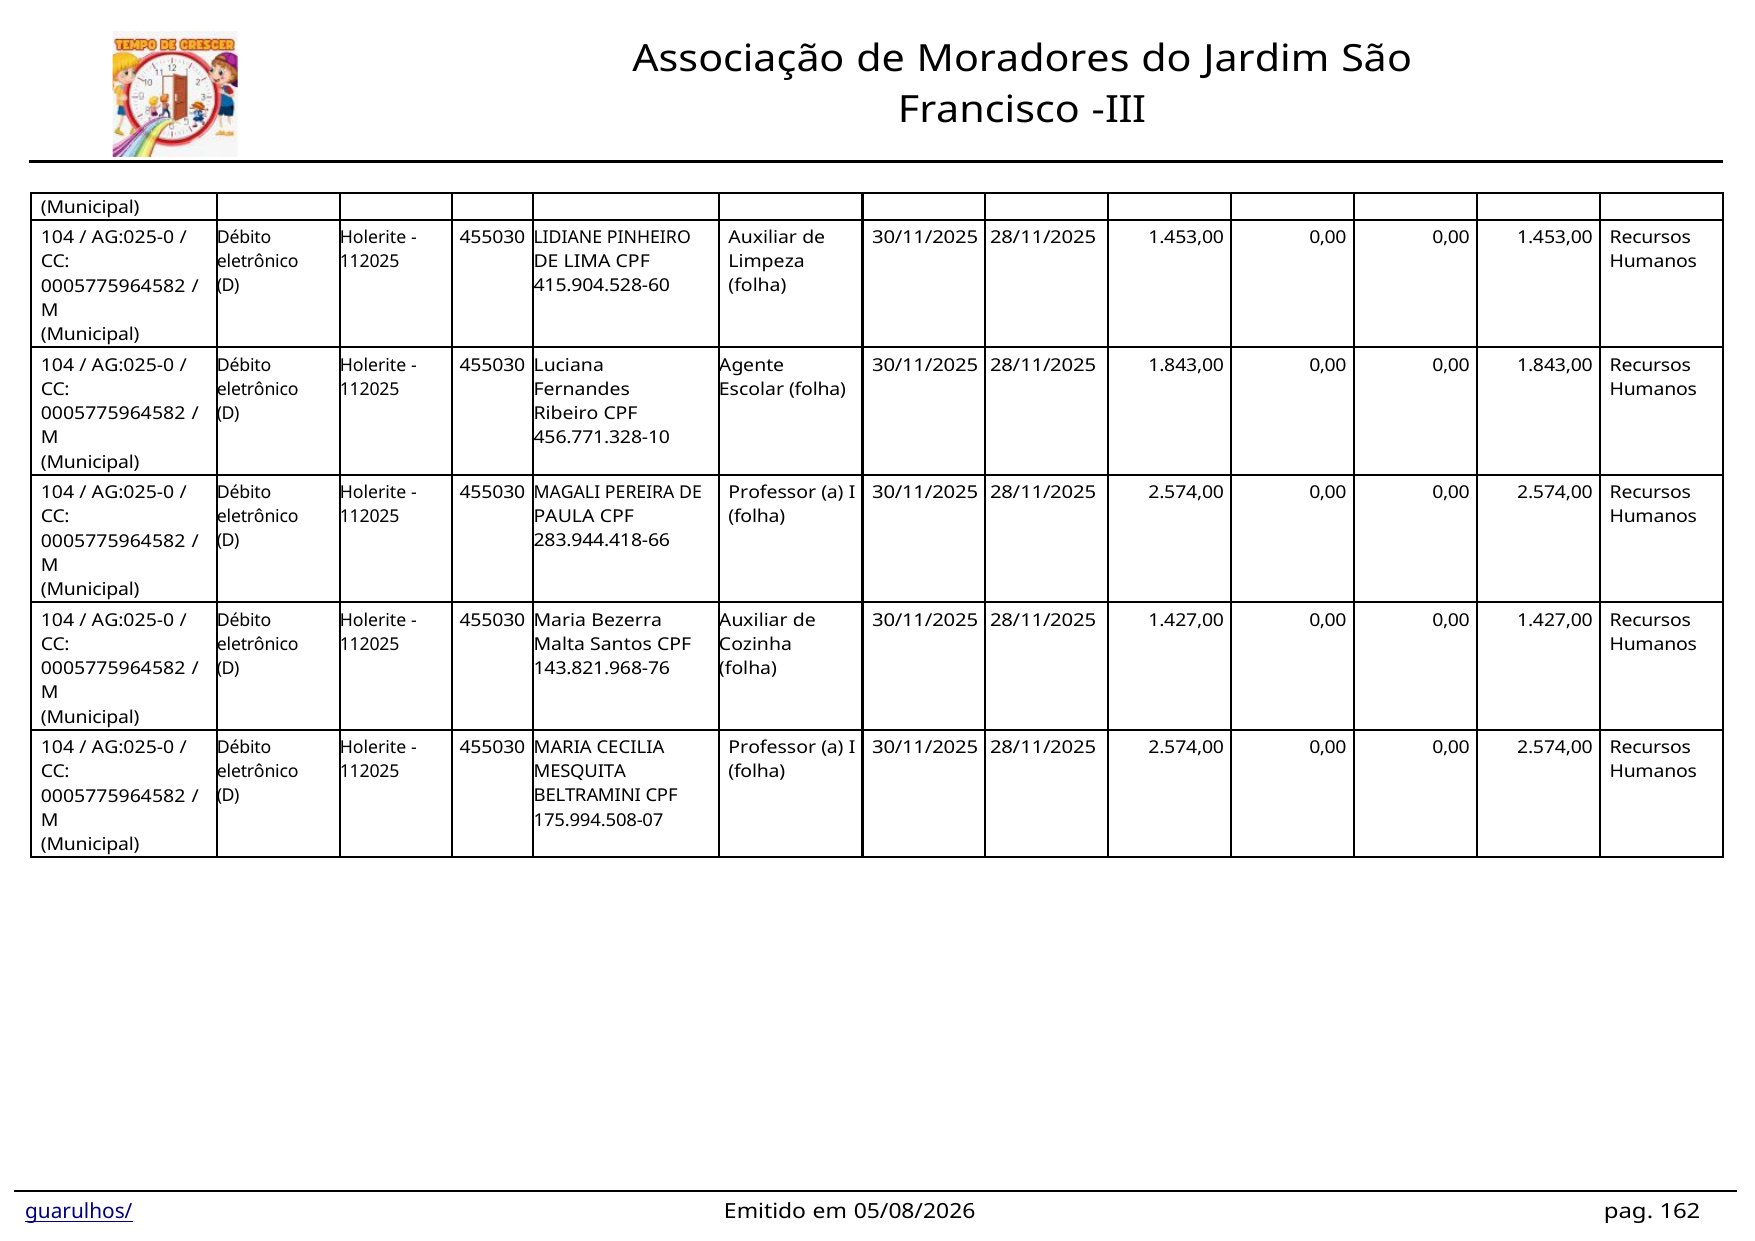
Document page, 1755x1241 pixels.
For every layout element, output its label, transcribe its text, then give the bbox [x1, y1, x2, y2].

table_cell 1.427,00 [1109, 603, 1230, 728]
table_cell [218, 194, 339, 218]
table_cell 104 / AG:025-0 / CC: 0005775964582 / M (Municipal) [32, 731, 216, 856]
table_cell Agente Escolar (folha) [720, 348, 861, 473]
table_cell Débito eletrônico (D) [218, 476, 339, 601]
table_cell Holerite - 112025 [341, 603, 451, 728]
table_cell 30/11/2025 [864, 476, 984, 601]
table_cell Débito eletrônico (D) [218, 603, 339, 728]
table_cell [341, 194, 451, 218]
table_cell 0,00 [1355, 476, 1476, 601]
table_cell [453, 194, 532, 218]
table_cell 0,00 [1355, 731, 1476, 856]
table_cell Recursos Humanos [1601, 221, 1722, 346]
table_cell LIDIANE PINHEIRO DE LIMA CPF 415.904.528-60 [534, 221, 718, 346]
table_cell 0,00 [1232, 731, 1353, 856]
table_cell Auxiliar de Cozinha (folha) [720, 603, 861, 728]
table_cell 0,00 [1355, 348, 1476, 473]
table_cell 1.843,00 [1109, 348, 1230, 473]
table_cell 1.453,00 [1478, 221, 1599, 346]
table_cell Recursos Humanos [1601, 731, 1722, 856]
table_cell 30/11/2025 [864, 603, 984, 728]
table_cell 0,00 [1232, 476, 1353, 601]
table_cell 30/11/2025 [864, 731, 984, 856]
table_cell Recursos Humanos [1601, 603, 1722, 728]
table_cell 0,00 [1355, 221, 1476, 346]
table_cell 455030 [453, 731, 532, 856]
table_cell [1355, 194, 1476, 218]
table_cell Recursos Humanos [1601, 348, 1722, 473]
table_cell 104 / AG:025-0 / CC: 0005775964582 / M (Municipal) [32, 476, 216, 601]
table_cell Professor (a) I (folha) [720, 476, 861, 601]
table_cell Auxiliar de Limpeza (folha) [720, 221, 861, 346]
table_cell 2.574,00 [1109, 476, 1230, 601]
table_cell MAGALI PEREIRA DE PAULA CPF 283.944.418-66 [534, 476, 718, 601]
table_cell 28/11/2025 [986, 348, 1107, 473]
table_cell MARIA CECILIA MESQUITA BELTRAMINI CPF 175.994.508-07 [534, 731, 718, 856]
table_cell [720, 194, 861, 218]
table_cell [1601, 194, 1722, 218]
table_cell 1.427,00 [1478, 603, 1599, 728]
table_cell [864, 194, 984, 218]
table_cell 104 / AG:025-0 / CC: 0005775964582 / M (Municipal) [32, 603, 216, 728]
table_cell Professor (a) I (folha) [720, 731, 861, 856]
table_cell Débito eletrônico (D) [218, 221, 339, 346]
table_cell [1478, 194, 1599, 218]
table_cell 28/11/2025 [986, 603, 1107, 728]
table_cell 455030 [453, 348, 532, 473]
table_cell 104 / AG:025-0 / CC: 0005775964582 / M (Municipal) [32, 348, 216, 473]
table_cell 0,00 [1232, 603, 1353, 728]
table_cell 1.843,00 [1478, 348, 1599, 473]
table_cell 1.453,00 [1109, 221, 1230, 346]
table_cell Débito eletrônico (D) [218, 348, 339, 473]
table_cell Holerite - 112025 [341, 348, 451, 473]
table_cell [1109, 194, 1230, 218]
table_cell Maria Bezerra Malta Santos CPF 143.821.968-76 [534, 603, 718, 728]
table_cell Holerite - 112025 [341, 476, 451, 601]
table_cell Luciana Fernandes Ribeiro CPF 456.771.328-10 [534, 348, 718, 473]
table_cell 455030 [453, 221, 532, 346]
table_cell Recursos Humanos [1601, 476, 1722, 601]
table_cell 30/11/2025 [864, 348, 984, 473]
table_cell (Municipal) [32, 194, 216, 218]
table_cell 28/11/2025 [986, 476, 1107, 601]
table_cell 455030 [453, 476, 532, 601]
table_cell Holerite - 112025 [341, 731, 451, 856]
table_cell Débito eletrônico (D) [218, 731, 339, 856]
table_cell 28/11/2025 [986, 221, 1107, 346]
table_cell [534, 194, 718, 218]
table_cell 0,00 [1355, 603, 1476, 728]
table_cell [986, 194, 1107, 218]
table_cell 28/11/2025 [986, 731, 1107, 856]
table_cell 2.574,00 [1478, 731, 1599, 856]
table_cell 0,00 [1232, 348, 1353, 473]
table_cell 455030 [453, 603, 532, 728]
table_cell 2.574,00 [1109, 731, 1230, 856]
table_cell 2.574,00 [1478, 476, 1599, 601]
table_cell [1232, 194, 1353, 218]
table_cell 0,00 [1232, 221, 1353, 346]
table_cell Holerite - 112025 [341, 221, 451, 346]
table_cell 104 / AG:025-0 / CC: 0005775964582 / M (Municipal) [32, 221, 216, 346]
table_cell 30/11/2025 [864, 221, 984, 346]
